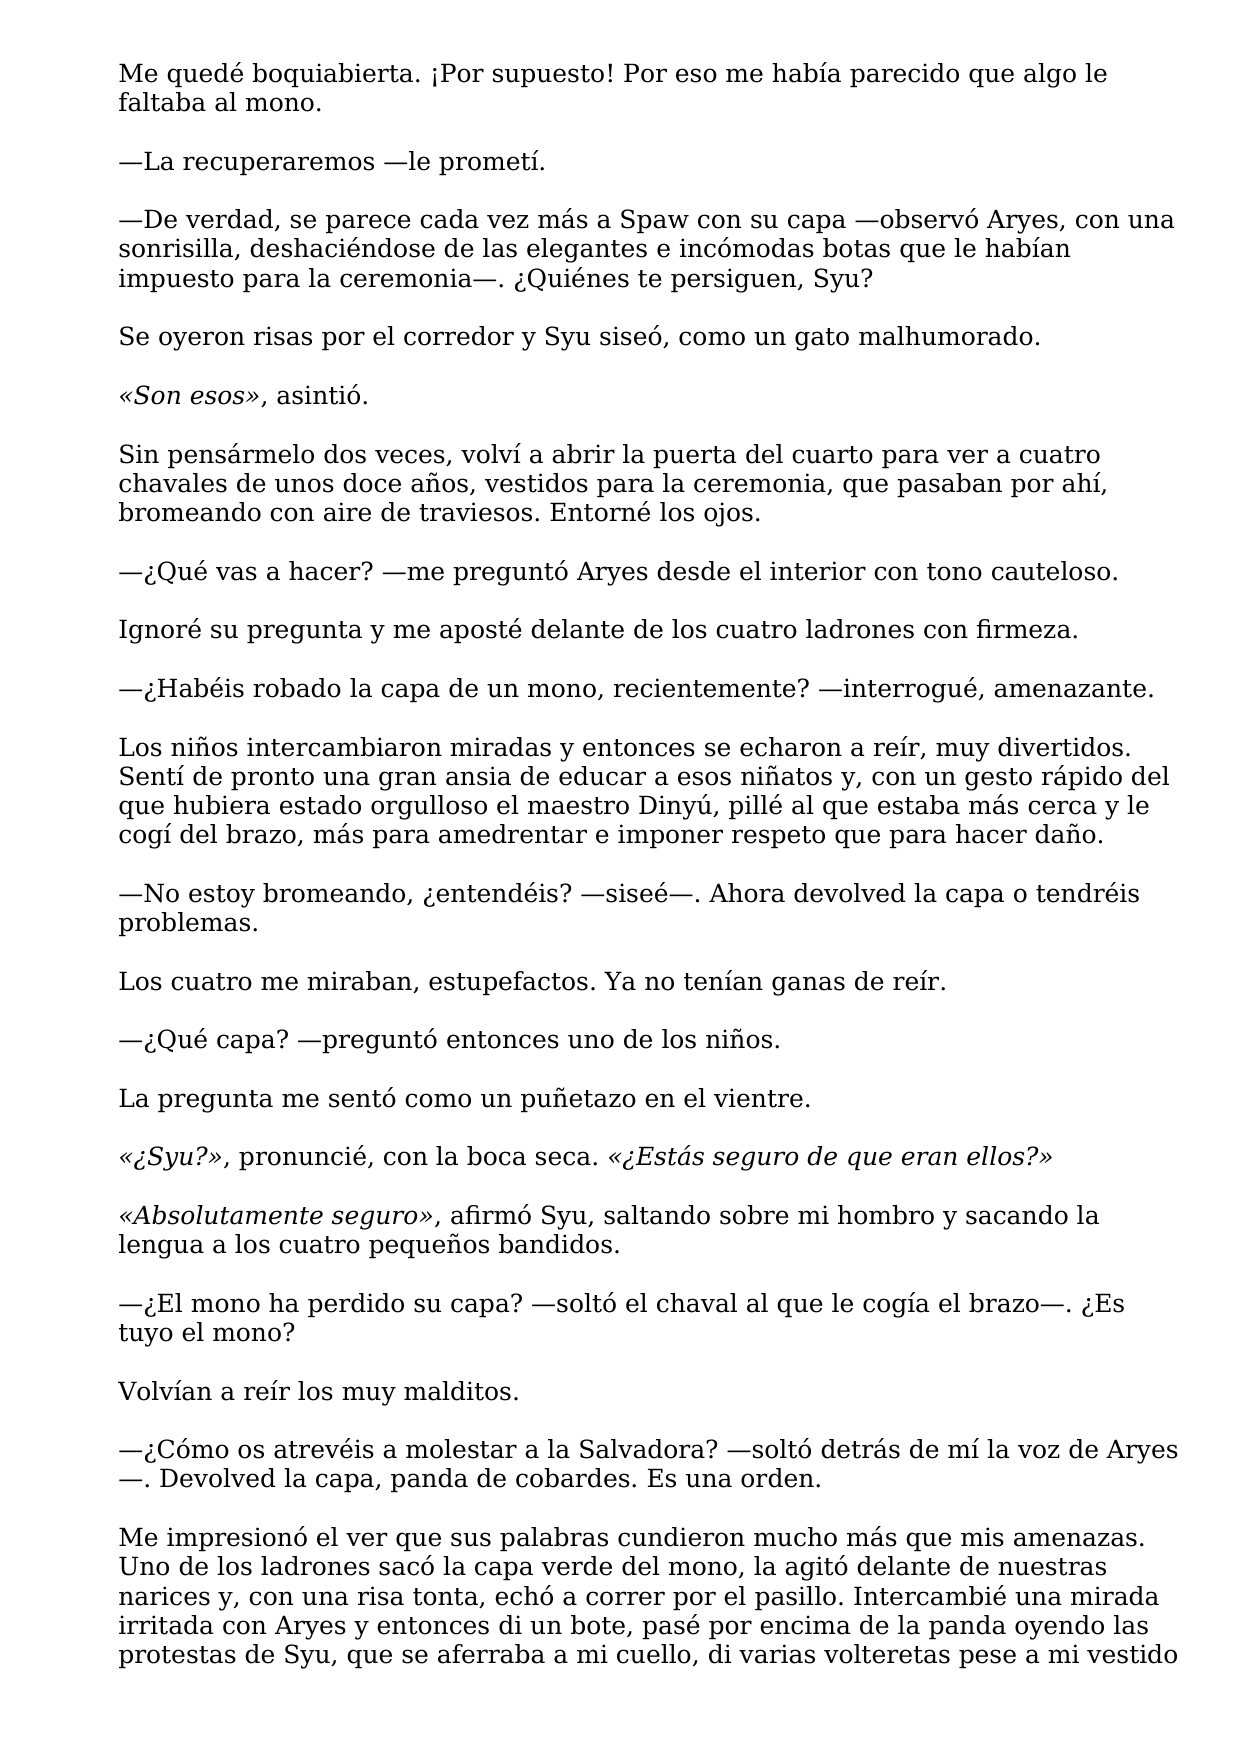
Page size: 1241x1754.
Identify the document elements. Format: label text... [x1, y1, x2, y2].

text —¿Habéis robado la capa de un mono, recientemente? —interrogué, amenazante. [118, 674, 1181, 703]
text Sin pensármelo dos veces, volví a abrir la puerta del cuarto para ver a cuatro chavales de unos doce años, vestidos para la ceremonia, que pasaban por ahí, bromeando con aire de traviesos. Entorné los ojos. [118, 440, 1181, 527]
text —¿Qué vas a hacer? —me preguntó Aryes desde el interior con tono cauteloso. [118, 557, 1181, 586]
text —¿Cómo os atrevéis a molestar a la Salvadora? —soltó detrás de mí la voz de Aryes—. Devolved la capa, panda de cobardes. Es una orden. [118, 1436, 1181, 1494]
text —De verdad, se parece cada vez más a Spaw con su capa —observó Aryes, con una sonrisilla, deshaciéndose de las elegantes e incómodas botas que le habían impuesto para la ceremonia—. ¿Quiénes te persiguen, Syu? [118, 206, 1181, 293]
text Los niños intercambiaron miradas y entonces se echaron a reír, muy divertidos. Sentí de pronto una gran ansia de educar a esos niñatos y, con un gesto rápido del que hubiera estado orgulloso el maestro Dinyú, pillé al que estaba más cerca y le cogí del brazo, más para amedrentar e imponer respeto que para hacer daño. [118, 733, 1181, 849]
text Ignoré su pregunta y me aposté delante de los cuatro ladrones con firmeza. [118, 615, 1181, 644]
text La pregunta me sentó como un puñetazo en el vientre. [118, 1084, 1181, 1113]
text —¿Qué capa? —preguntó entonces uno de los niños. [118, 1025, 1181, 1054]
text Me quedé boquiabierta. ¡Por supuesto! Por eso me había parecido que algo le faltaba al mono. [118, 59, 1181, 117]
text Volvían a reír los muy malditos. [118, 1377, 1181, 1406]
text Los cuatro me miraban, estupefactos. Ya no tenían ganas de reír. [118, 967, 1181, 996]
text «Absolutamente seguro», afirmó Syu, saltando sobre mi hombro y sacando la lengua a los cuatro pequeños bandidos. [118, 1201, 1181, 1259]
text —No estoy bromeando, ¿entendéis? —siseé—. Ahora devolved la capa o tendréis problemas. [118, 879, 1181, 937]
text —¿El mono ha perdido su capa? —soltó el chaval al que le cogía el brazo—. ¿Es tuyo el mono? [118, 1289, 1181, 1347]
text —La recuperaremos —le prometí. [118, 147, 1181, 176]
text «Son esos», asintió. [118, 381, 1181, 410]
text Se oyeron risas por el corredor y Syu siseó, como un gato malhumorado. [118, 322, 1181, 352]
text «¿Syu?», pronuncié, con la boca seca. «¿Estás seguro de que eran ellos?» [118, 1143, 1181, 1172]
text Me impresionó el ver que sus palabras cundieron mucho más que mis amenazas. Uno de los ladrones sacó la capa verde del mono, la agitó delante de nuestras narices y, con una risa tonta, echó a correr por el pasillo. Intercambié una mirada irritada con Aryes y entonces di un bote, pasé por encima de la panda oyendo las protestas de Syu, que se aferraba a mi cuello, di varias volteretas pese a mi vestido [118, 1523, 1181, 1669]
